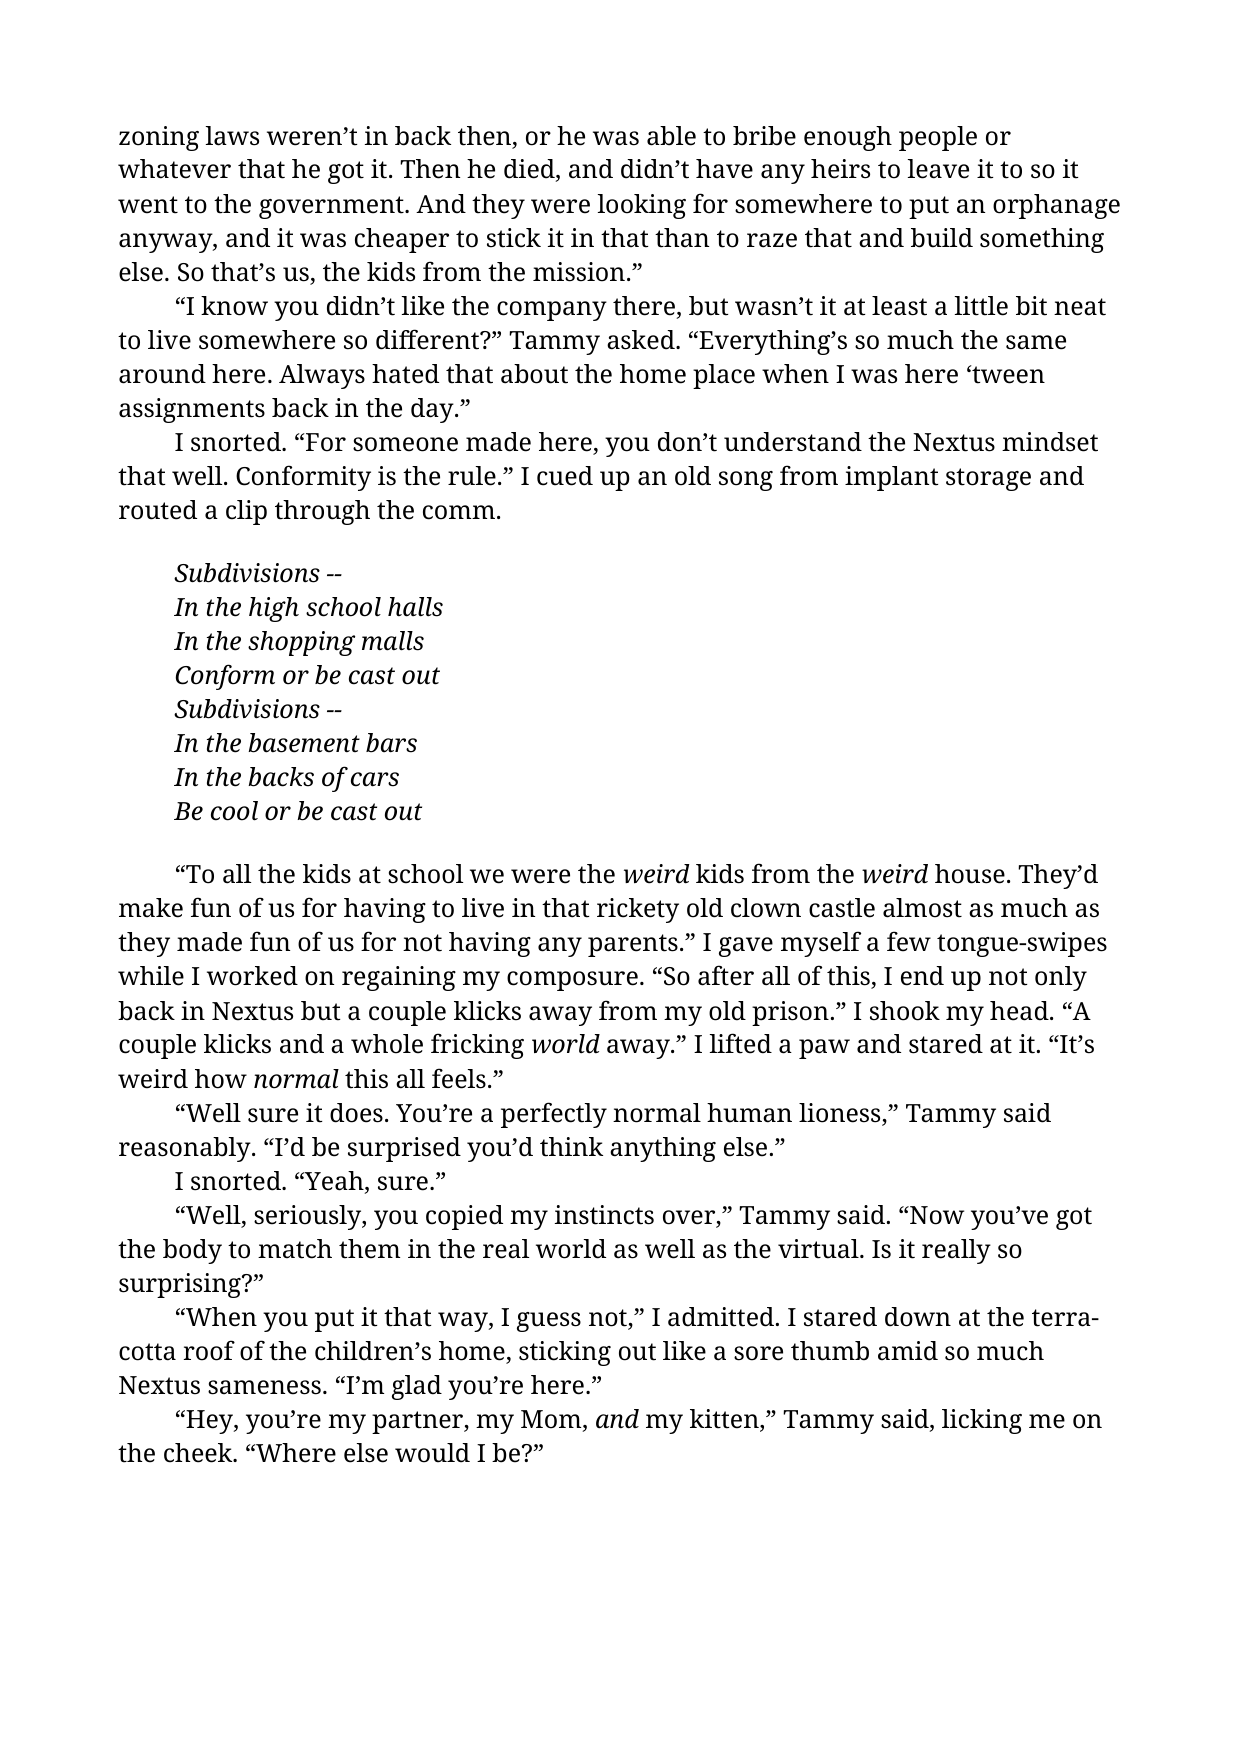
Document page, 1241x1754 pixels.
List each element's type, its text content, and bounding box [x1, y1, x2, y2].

text In the basement bars [118, 726, 1122, 760]
text Conform or be cast out [118, 658, 1122, 692]
text In the shopping malls [118, 624, 1122, 658]
text “When you put it that way, I guess not,” I admitted. I stared down at the terra-cotta roof of the children’s home, sticking out like a sore thumb amid so much Nextus sameness. “I’m glad you’re here.” [118, 1300, 1122, 1402]
text Subdivisions -- [118, 556, 1122, 590]
text In the high school halls [118, 590, 1122, 624]
text “Well sure it does. You’re a perfectly normal human lioness,” Tammy said reasonably. “I’d be surprised you’d think anything else.” [118, 1095, 1122, 1163]
text “To all the kids at school we were the weird kids from the weird house. They’d make fun of us for having to live in that rickety old clown castle almost as much as they made fun of us for not having any parents.” I gave myself a few tongue-swipes while I worked on regaining my composure. “So after all of this, I end up not only back in Nextus but a couple klicks away from my old prison.” I shook my head. “A couple klicks and a whole fricking world away.” I lifted a paw and stared at it. “It’s weird how normal this all feels.” [118, 857, 1122, 1095]
text In the backs of cars [118, 760, 1122, 794]
text Subdivisions -- [118, 692, 1122, 726]
text “Hey, you’re my partner, my Mom, and my kitten,” Tammy said, licking me on the cheek. “Where else would I be?” [118, 1402, 1122, 1470]
text “Well, seriously, you copied my instincts over,” Tammy said. “Now you’ve got the body to match them in the real world as well as the virtual. Is it really so surprising?” [118, 1197, 1122, 1300]
text zoning laws weren’t in back then, or he was able to bribe enough people or whatever that he got it. Then he died, and didn’t have any heirs to leave it to so it went to the government. And they were looking for somewhere to put an orphanage anyway, and it was cheaper to stick it in that than to raze that and build something else. So that’s us, the kids from the mission.” [118, 118, 1122, 288]
text I snorted. “For someone made here, you don’t understand the Nextus mindset that well. Conformity is the rule.” I cued up an old song from implant storage and routed a clip through the comm. [118, 425, 1122, 527]
text Be cool or be cast out [118, 794, 1122, 828]
text “I know you didn’t like the company there, but wasn’t it at least a little bit neat to live somewhere so different?” Tammy asked. “Everything’s so much the same around here. Always hated that about the home place when I was here ‘tween assignments back in the day.” [118, 288, 1122, 425]
text I snorted. “Yeah, sure.” [118, 1163, 1122, 1197]
